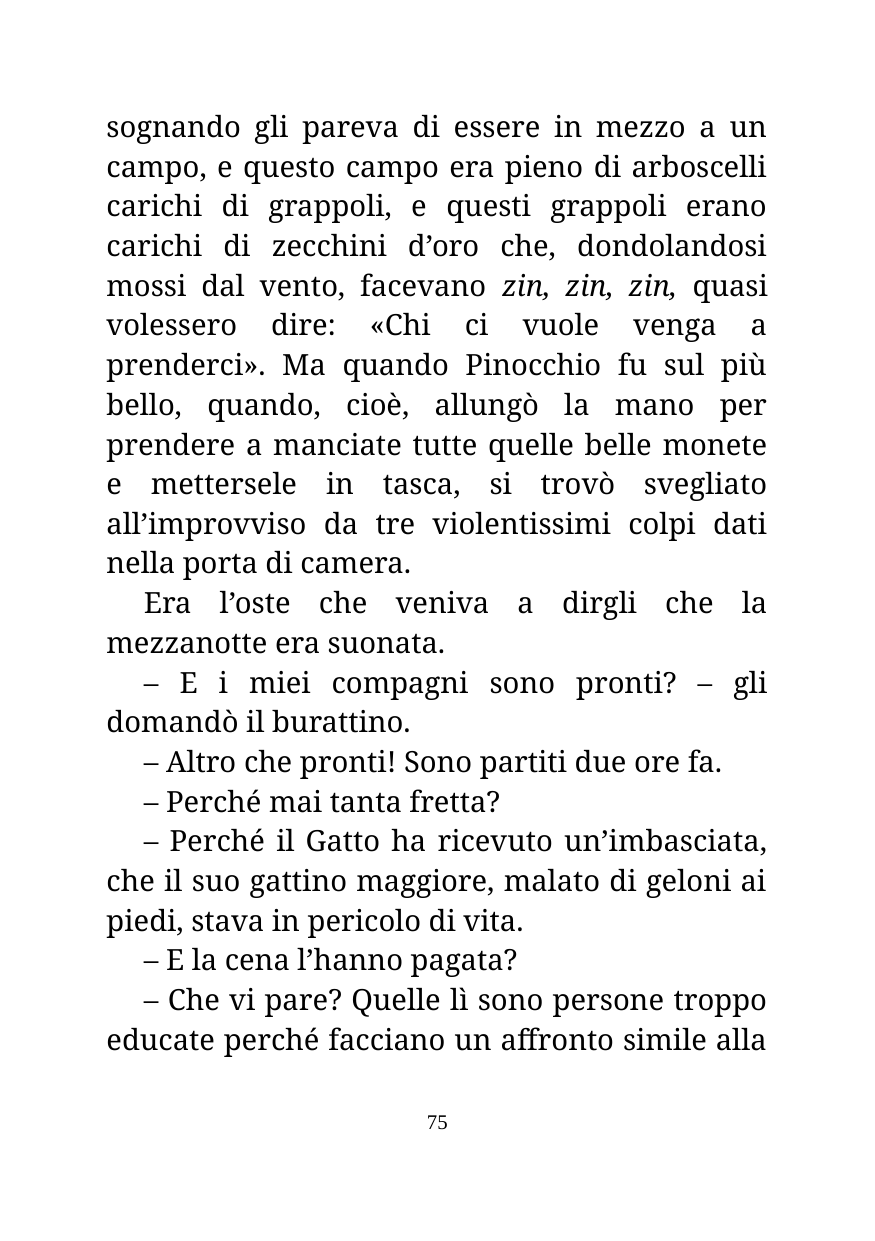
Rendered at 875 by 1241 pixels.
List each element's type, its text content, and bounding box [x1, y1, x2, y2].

text sognando gli pareva di essere in mezzo a un campo, e questo campo era pieno di arboscelli carichi di grappoli, e questi grappoli erano carichi di zecchini d’oro che, dondolandosi mossi dal vento, facevano zin, zin, zin, quasi volessero dire: «Chi ci vuole venga a prenderci». Ma quando Pinocchio fu sul più bello, quando, cioè, allungò la mano per prendere a manciate tutte quelle belle monete e mettersele in tasca, si trovò svegliato all’improvviso da tre violentissimi colpi dati nella porta di camera. [106, 106, 768, 582]
text – Che vi pare? Quelle lì sono persone troppo educate perché facciano un affronto simile alla [106, 979, 768, 1059]
text – Perché mai tanta fretta? [106, 781, 768, 821]
text – Altro che pronti! Sono partiti due ore fa. [106, 741, 768, 781]
text – E i miei compagni sono pronti? – gli domandò il burattino. [106, 662, 768, 741]
text – E la cena l’hanno pagata? [106, 940, 768, 979]
text Era l’oste che veniva a dirgli che la mezzanotte era suonata. [106, 582, 768, 662]
text – Perché il Gatto ha ricevuto un’imbasciata, che il suo gattino maggiore, malato di geloni ai piedi, stava in pericolo di vita. [106, 821, 768, 940]
